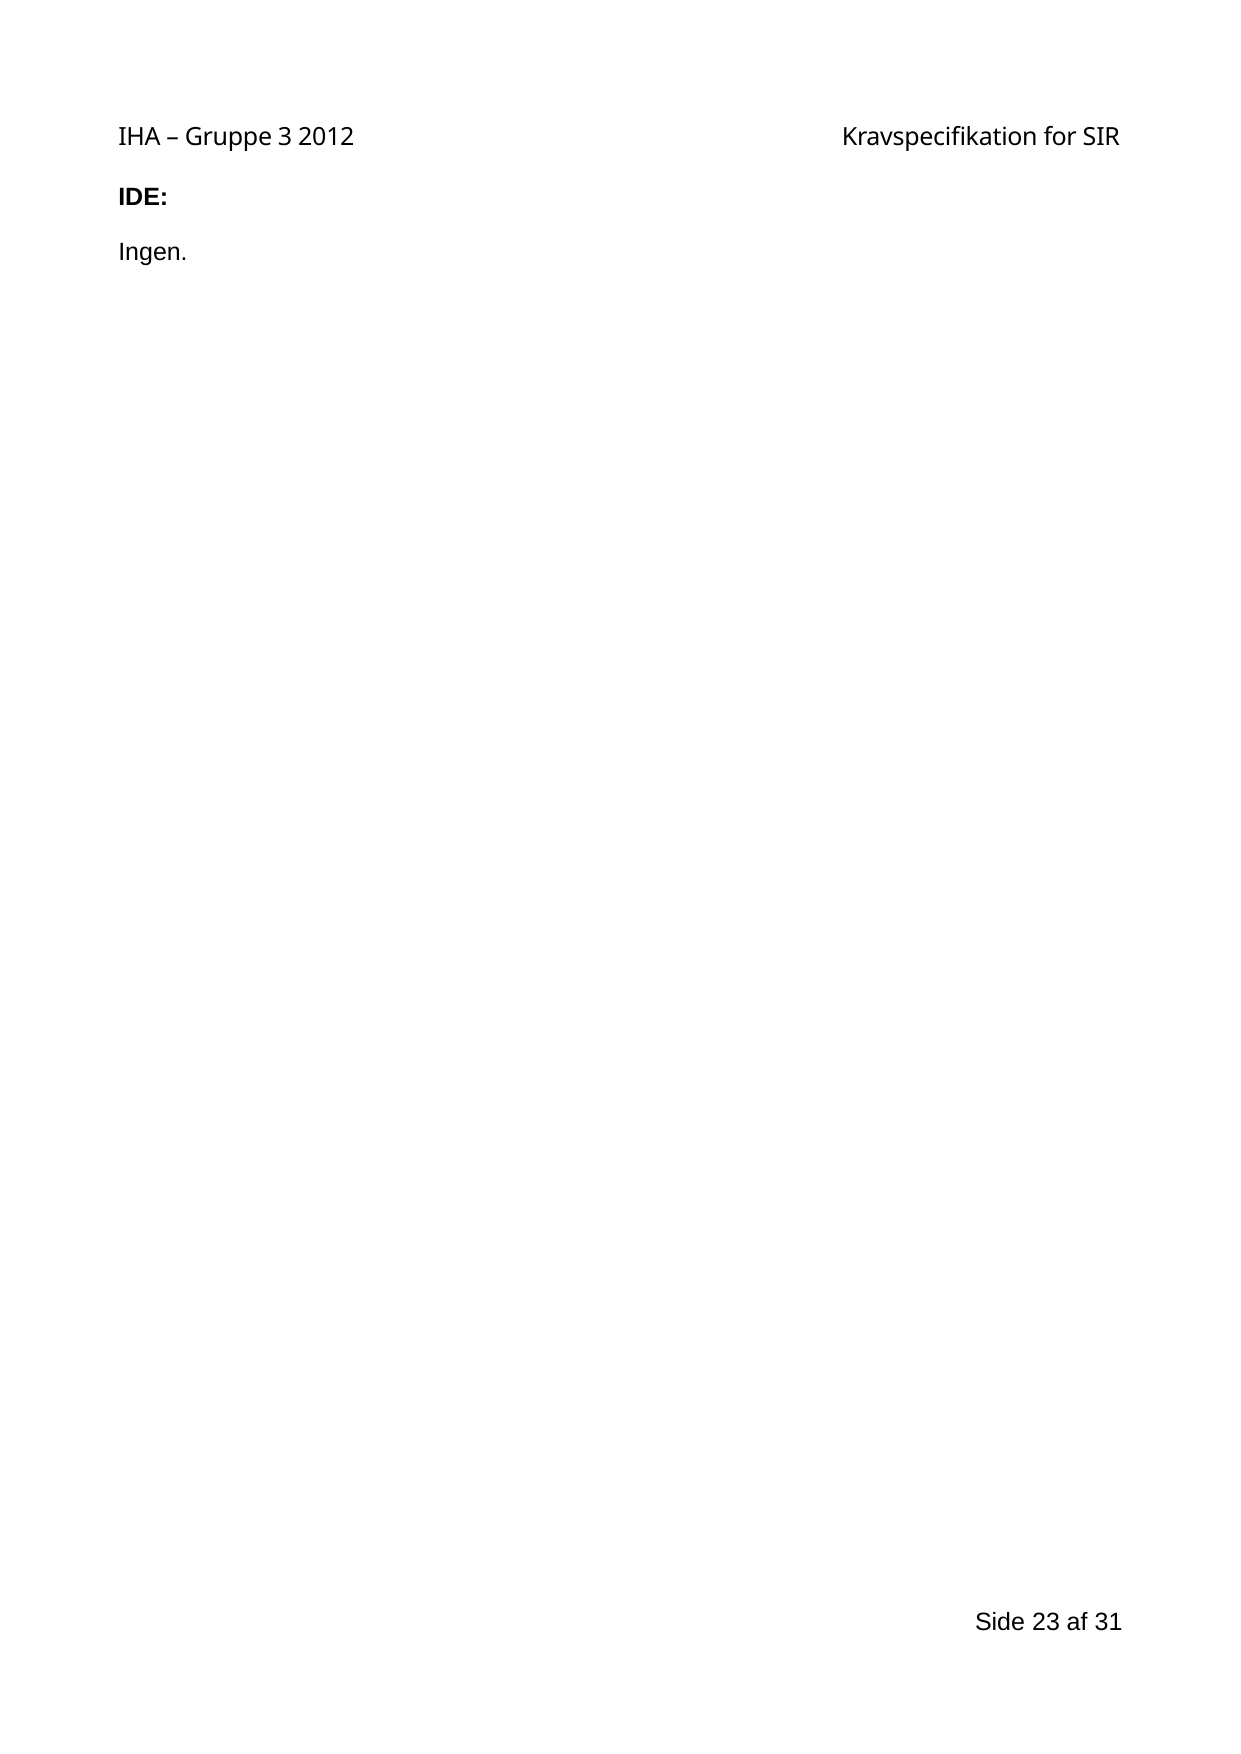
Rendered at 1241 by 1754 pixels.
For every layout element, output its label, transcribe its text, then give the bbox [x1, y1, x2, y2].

text Ingen. [118, 237, 1122, 266]
subtitle IDE: [118, 182, 1122, 210]
